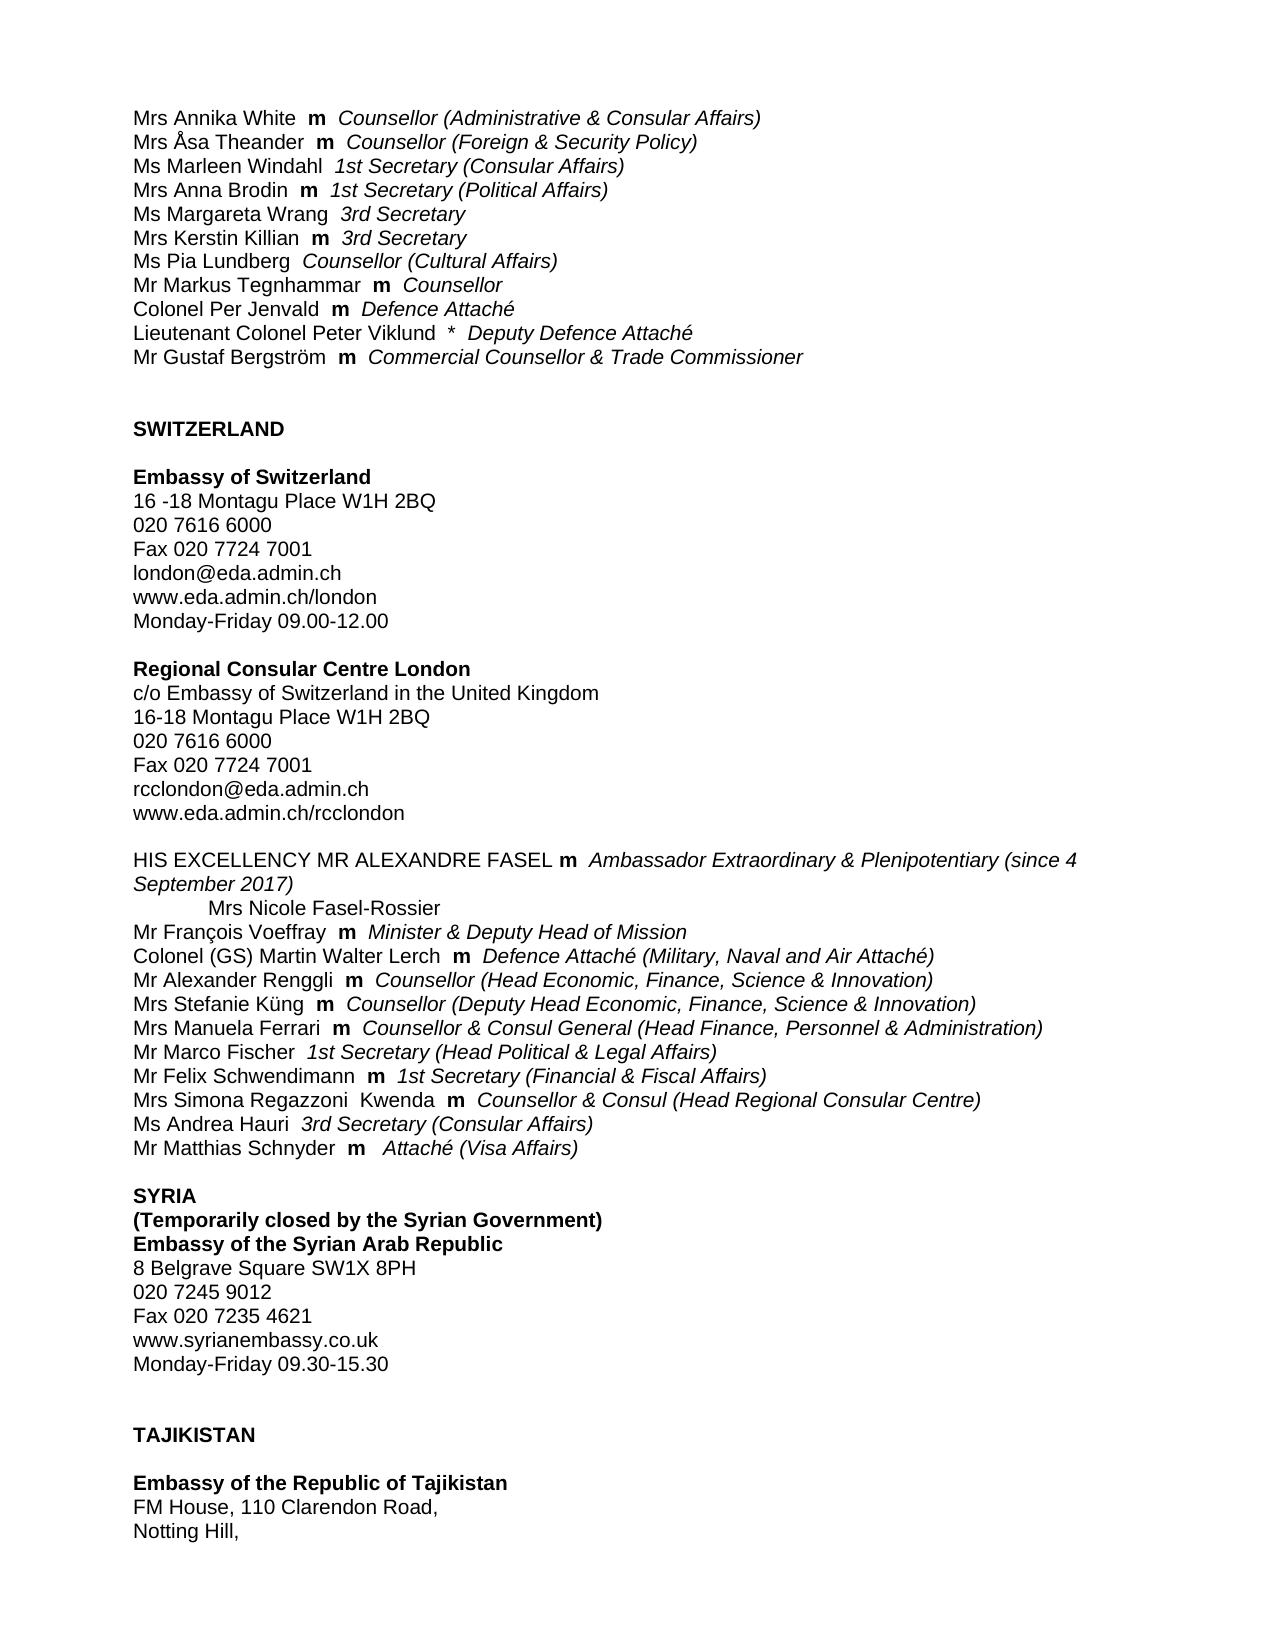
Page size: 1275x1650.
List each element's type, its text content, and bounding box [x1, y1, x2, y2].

text Mr Markus Tegnhammar m Counsellor [133, 273, 1181, 297]
text Mrs Nicole Fasel-Rossier [133, 896, 1181, 920]
text Fax 020 7235 4621 [133, 1303, 1181, 1327]
text Monday-Friday 09.00-12.00 [133, 609, 1181, 633]
text Mr Gustaf Bergström m Commercial Counsellor & Trade Commissioner [133, 345, 1181, 369]
text Mrs Simona Regazzoni Kwenda m Counsellor & Consul (Head Regional Consular Centre) [133, 1088, 1181, 1112]
text TAJIKISTAN [133, 1423, 1181, 1447]
text Ms Marleen Windahl 1st Secretary (Consular Affairs) [133, 153, 1181, 177]
text 020 7616 6000 [133, 513, 1181, 537]
text Fax 020 7724 7001 [133, 537, 1181, 561]
text SWITZERLAND [133, 417, 1181, 441]
text 020 7616 6000 [133, 728, 1181, 752]
text Mr Felix Schwendimann m 1st Secretary (Financial & Fiscal Affairs) [133, 1064, 1181, 1088]
text Mrs Stefanie Küng m Counsellor (Deputy Head Economic, Finance, Science & Innovation) [133, 992, 1181, 1016]
text 020 7245 9012 [133, 1279, 1181, 1303]
text Mr Matthias Schnyder m Attaché (Visa Affairs) [133, 1136, 1181, 1160]
text Ms Andrea Hauri 3rd Secretary (Consular Affairs) [133, 1112, 1181, 1136]
text Fax 020 7724 7001 [133, 752, 1181, 776]
text Mrs Kerstin Killian m 3rd Secretary [133, 225, 1181, 249]
text Mr Alexander Renggli m Counsellor (Head Economic, Finance, Science & Innovation) [133, 968, 1181, 992]
text rcclondon@eda.admin.ch [133, 776, 1181, 800]
text 8 Belgrave Square SW1X 8PH [133, 1256, 1181, 1279]
text FM House, 110 Clarendon Road, [133, 1495, 1181, 1519]
text 16 -18 Montagu Place W1H 2BQ [133, 489, 1181, 513]
text Embassy of Switzerland [133, 465, 1181, 489]
text www.syrianembassy.co.uk [133, 1327, 1181, 1351]
text www.eda.admin.ch/london [133, 585, 1181, 609]
text Regional Consular Centre London [133, 657, 1181, 681]
text www.eda.admin.ch/rcclondon [133, 800, 1181, 824]
text london@eda.admin.ch [133, 561, 1181, 585]
text 16-18 Montagu Place W1H 2BQ [133, 704, 1181, 728]
text Mrs Manuela Ferrari m Counsellor & Consul General (Head Finance, Personnel & Administration) [133, 1016, 1181, 1040]
text Colonel Per Jenvald m Defence Attaché [133, 297, 1181, 321]
text Embassy of the Republic of Tajikistan [133, 1471, 1181, 1495]
text Monday-Friday 09.30-15.30 [133, 1351, 1181, 1375]
text Notting Hill, [133, 1519, 1181, 1543]
subtitle SYRIA [133, 1184, 1181, 1208]
text Mrs Åsa Theander m Counsellor (Foreign & Security Policy) [133, 129, 1181, 153]
text Ms Margareta Wrang 3rd Secretary [133, 201, 1181, 225]
text Mr Marco Fischer 1st Secretary (Head Political & Legal Affairs) [133, 1040, 1181, 1064]
text Embassy of the Syrian Arab Republic [133, 1232, 1181, 1256]
text Lieutenant Colonel Peter Viklund * Deputy Defence Attaché [133, 321, 1181, 345]
text Ms Pia Lundberg Counsellor (Cultural Affairs) [133, 249, 1181, 273]
text Mrs Annika White m Counsellor (Administrative & Consular Affairs) [133, 106, 1181, 129]
text Mrs Anna Brodin m 1st Secretary (Political Affairs) [133, 177, 1181, 201]
text (Temporarily closed by the Syrian Government) [133, 1208, 1181, 1232]
text Mr François Voeffray m Minister & Deputy Head of Mission [133, 920, 1181, 944]
text c/o Embassy of Switzerland in the United Kingdom [133, 681, 1181, 704]
text Colonel (GS) Martin Walter Lerch m Defence Attaché (Military, Naval and Air Attaché) [133, 944, 1181, 968]
text HIS EXCELLENCY MR ALEXANDRE FASEL m Ambassador Extraordinary & Plenipotentiary (since 4 September 2017) [133, 848, 1181, 896]
